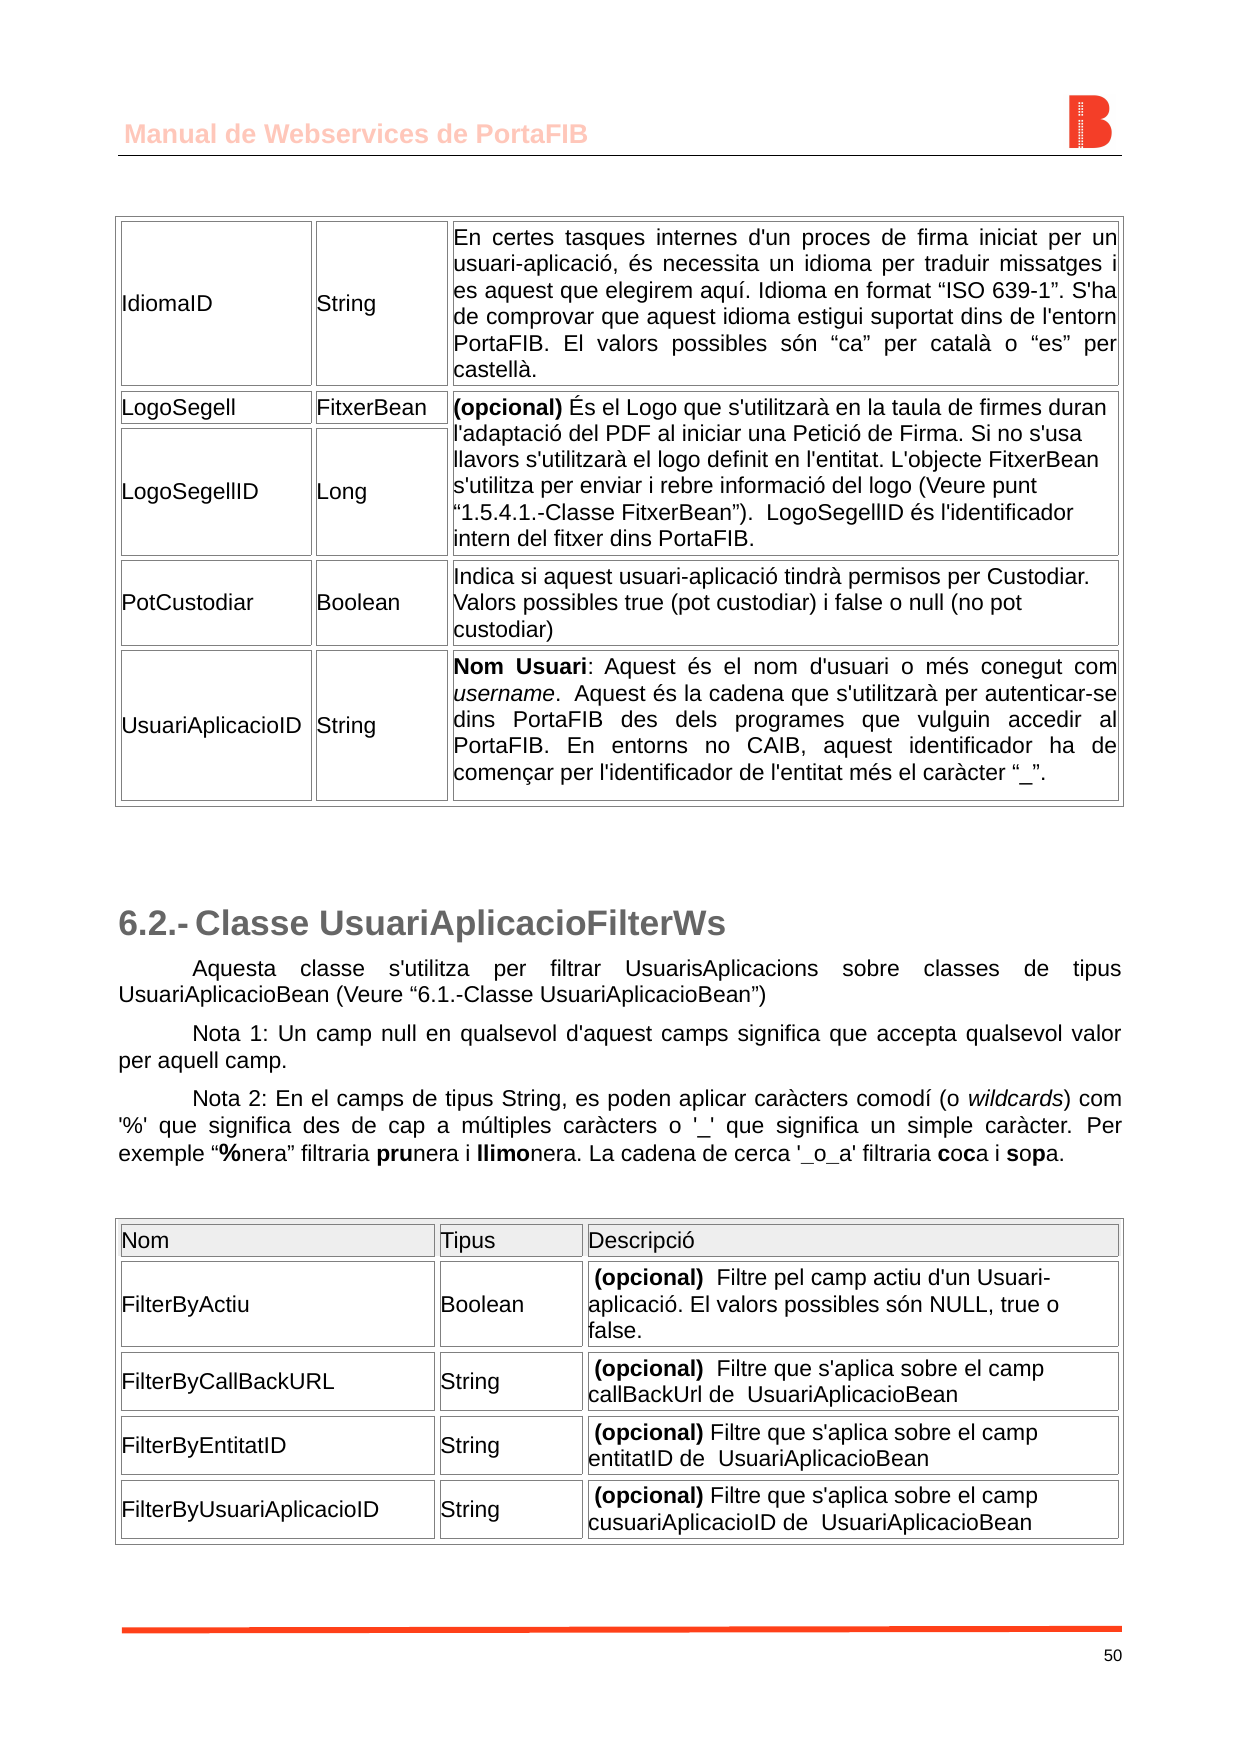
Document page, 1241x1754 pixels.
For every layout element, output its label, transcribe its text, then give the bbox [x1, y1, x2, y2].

table_cell String [437, 1346, 585, 1410]
table_cell Long [313, 423, 450, 554]
text Nota 1: Un camp null en qualsevol d'aquest camps significa que accepta qualsevol valor per aquell camp. [118, 1020, 1122, 1073]
table_cell String [437, 1410, 585, 1474]
table_cell (opcional) Filtre que s'aplica sobre el camp cusuariAplicacioID de UsuariAplicacioBean [585, 1474, 1121, 1538]
table_cell En certes tasques internes d'un proces de firma iniciat per un usuari-aplicació, és necessita un idioma per traduir missatges i es aquest que elegirem aquí. Idioma en format “ISO 639-1”. S'ha de comprovar que aquest idioma estigui suportat dins de l'entorn PortaFIB. El valors possibles són “ca” per català o “es” per castellà. [450, 217, 1121, 385]
table_cell LogoSegellID [118, 423, 313, 554]
table_header Descripció [585, 1219, 1121, 1256]
table_header Tipus [437, 1219, 585, 1256]
text Nota 2: En el camps de tipus String, es poden aplicar caràcters comodí (o wildcards) com '%' que significa des de cap a múltiples caràcters o '_' que significa un simple caràcter. Per exemple “%nera” filtraria prunera i llimonera. La cadena de cerca '_o_a' filtraria coca i sopa. [118, 1085, 1122, 1167]
table_cell String [437, 1474, 585, 1538]
table_cell FilterByEntitatID [118, 1410, 437, 1474]
table_cell Boolean [313, 555, 450, 645]
table_cell Boolean [437, 1256, 585, 1346]
table_cell (opcional) Filtre que s'aplica sobre el camp entitatID de UsuariAplicacioBean [585, 1410, 1121, 1474]
table_cell Nom Usuari: Aquest és el nom d'usuari o més conegut com username. Aquest és la cadena que s'utilitzarà per autenticar-se dins PortaFIB des dels programes que vulguin accedir al PortaFIB. En entorns no CAIB, aquest identificador ha de començar per l'identificador de l'entitat més el caràcter “_”. [450, 645, 1121, 800]
table_cell FilterByCallBackURL [118, 1346, 437, 1410]
table_cell PotCustodiar [118, 555, 313, 645]
table_cell String [313, 217, 450, 385]
table_cell Indica si aquest usuari-aplicació tindrà permisos per Custodiar. Valors possibles true (pot custodiar) i false o null (no pot custodiar) [450, 555, 1121, 645]
table_cell (opcional) És el Logo que s'utilitzarà en la taula de firmes duran l'adaptació del PDF al iniciar una Petició de Firma. Si no s'usa llavors s'utilitzarà el logo definit en l'entitat. L'objecte FitxerBean s'utilitza per enviar i rebre informació del logo (Veure punt “1.5.4.1.-Classe FitxerBean”). LogoSegellID és l'identificador intern del fitxer dins PortaFIB. [450, 385, 1121, 554]
table_cell FilterByUsuariAplicacioID [118, 1474, 437, 1538]
table_cell (opcional) Filtre que s'aplica sobre el camp callBackUrl de UsuariAplicacioBean [585, 1346, 1121, 1410]
table_cell LogoSegell [118, 385, 313, 423]
table_cell UsuariAplicacioID [118, 645, 313, 800]
picture [1063, 94, 1117, 150]
table_header Nom [118, 1219, 437, 1256]
table_cell String [313, 645, 450, 800]
text Aquesta classe s'utilitza per filtrar UsuarisAplicacions sobre classes de tipus UsuariAplicacioBean (Veure “6.1.-Classe UsuariAplicacioBean”) [118, 955, 1122, 1008]
table_cell IdiomaID [118, 217, 313, 385]
table_cell FilterByActiu [118, 1256, 437, 1346]
table_cell FitxerBean [313, 385, 450, 423]
table_cell (opcional) Filtre pel camp actiu d'un Usuari-aplicació. El valors possibles són NULL, true o false. [585, 1256, 1121, 1346]
subtitle Classe UsuariAplicacioFilterWs [118, 902, 1122, 942]
